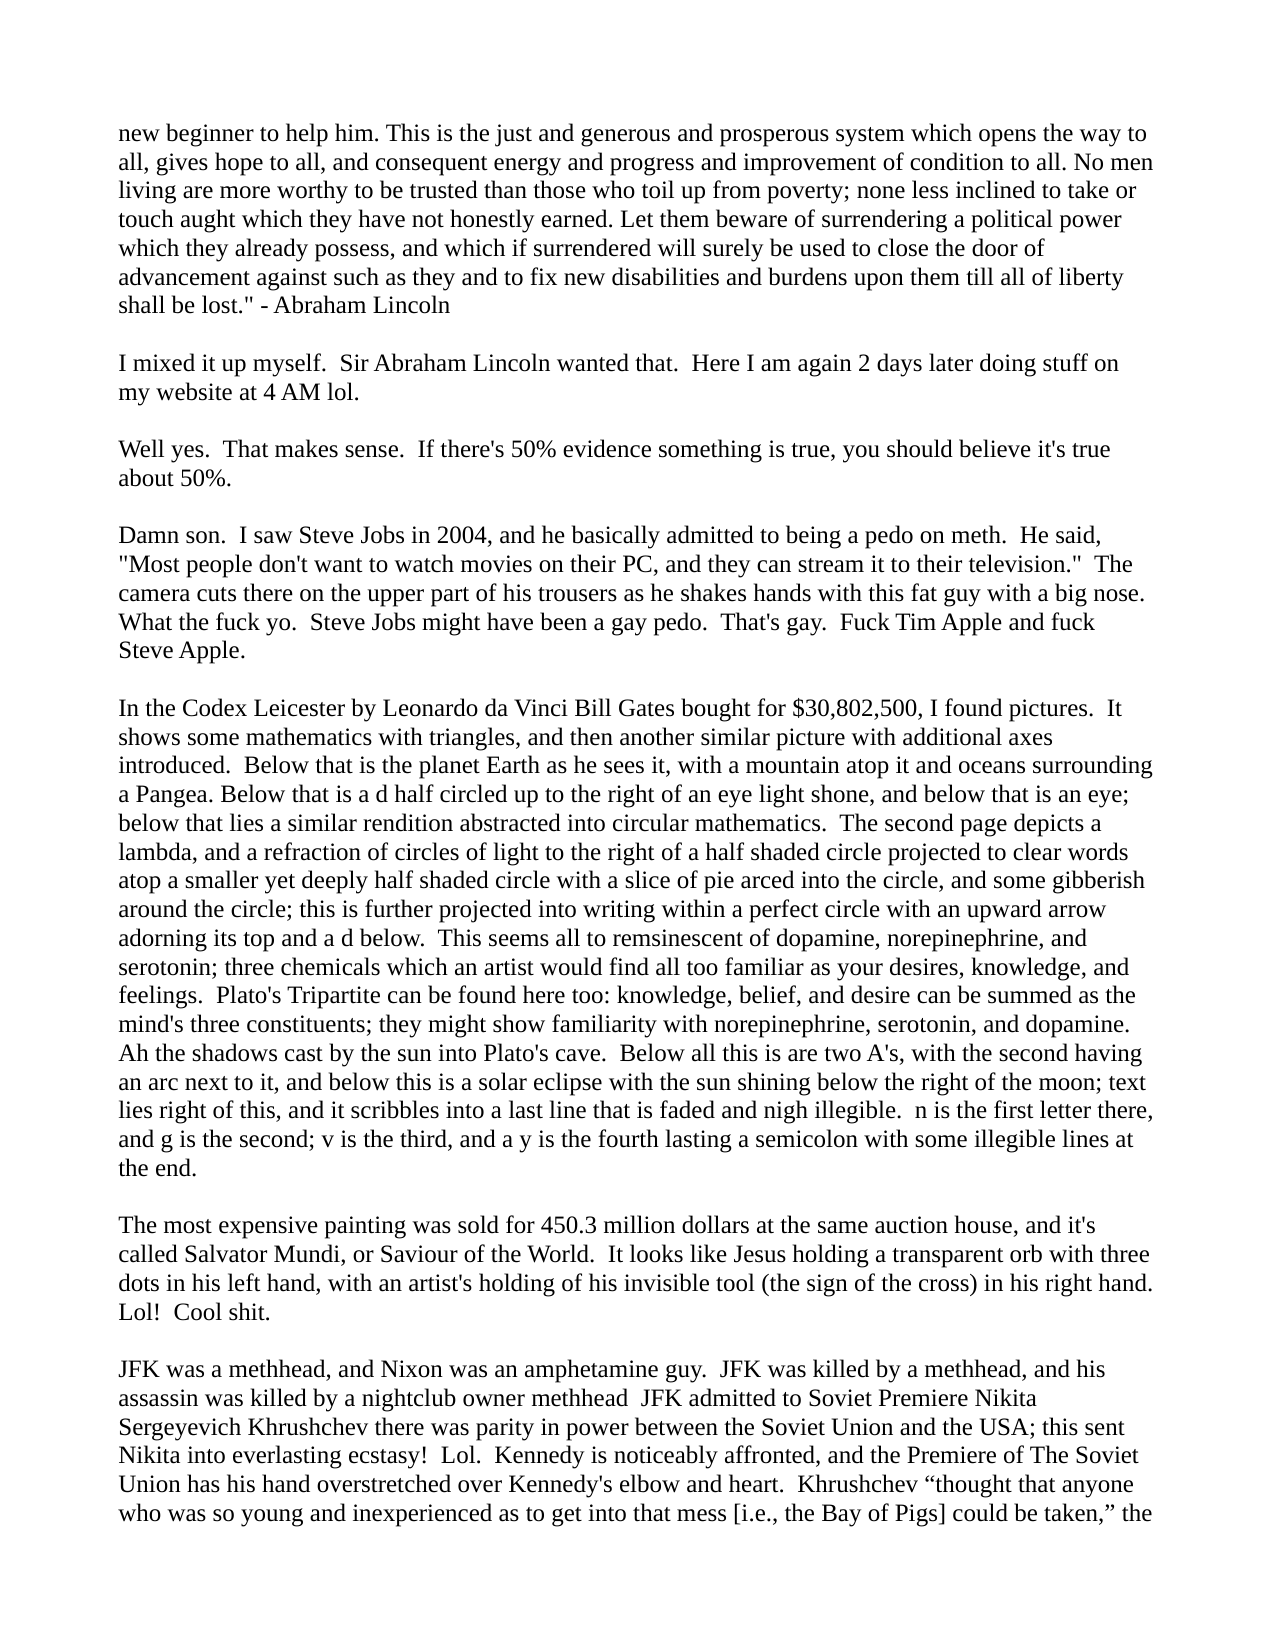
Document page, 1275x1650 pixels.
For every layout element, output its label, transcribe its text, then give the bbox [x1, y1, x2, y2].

text The most expensive painting was sold for 450.3 million dollars at the same auction house, and it's called Salvator Mundi, or Saviour of the World. It looks like Jesus holding a transparent orb with three dots in his left hand, with an artist's holding of his invisible tool (the sign of the cross) in his right hand. Lol! Cool shit. [118, 1211, 1157, 1326]
text JFK was a methhead, and Nixon was an amphetamine guy. JFK was killed by a methhead, and his assassin was killed by a nightclub owner methhead JFK admitted to Soviet Premiere Nikita Sergeyevich Khrushchev there was parity in power between the Soviet Union and the USA; this sent Nikita into everlasting ecstasy! Lol. Kennedy is noticeably affronted, and the Premiere of The Soviet Union has his hand overstretched over Kennedy's elbow and heart. Khrushchev “thought that anyone who was so young and inexperienced as to get into that mess [i.e., the Bay of Pigs] could be taken,” the [118, 1354, 1157, 1527]
text Well yes. That makes sense. If there's 50% evidence something is true, you should believe it's true about 50%. [118, 434, 1157, 492]
text I mixed it up myself. Sir Abraham Lincoln wanted that. Here I am again 2 days later doing stuff on my website at 4 AM lol. [118, 348, 1157, 406]
text In the Codex Leicester by Leonardo da Vinci Bill Gates bought for $30,802,500, I found pictures. It shows some mathematics with triangles, and then another similar picture with additional axes introduced. Below that is the planet Earth as he sees it, with a mountain atop it and oceans surrounding a Pangea. Below that is a d half circled up to the right of an eye light shone, and below that is an eye; below that lies a similar rendition abstracted into circular mathematics. The second page depicts a lambda, and a refraction of circles of light to the right of a half shaded circle projected to clear words atop a smaller yet deeply half shaded circle with a slice of pie arced into the circle, and some gibberish around the circle; this is further projected into writing within a perfect circle with an upward arrow adorning its top and a d below. This seems all to remsinescent of dopamine, norepinephrine, and serotonin; three chemicals which an artist would find all too familiar as your desires, knowledge, and feelings. Plato's Tripartite can be found here too: knowledge, belief, and desire can be summed as the mind's three constituents; they might show familiarity with norepinephrine, serotonin, and dopamine. Ah the shadows cast by the sun into Plato's cave. Below all this is are two A's, with the second having an arc next to it, and below this is a solar eclipse with the sun shining below the right of the moon; text lies right of this, and it scribbles into a last line that is faded and nigh illegible. n is the first letter there, and g is the second; v is the third, and a y is the fourth lasting a semicolon with some illegible lines at the end. [118, 693, 1157, 1182]
text new beginner to help him. This is the just and generous and prosperous system which opens the way to all, gives hope to all, and consequent energy and progress and improvement of condition to all. No men living are more worthy to be trusted than those who toil up from poverty; none less inclined to take or touch aught which they have not honestly earned. Let them beware of surrendering a political power which they already possess, and which if surrendered will surely be used to close the door of advancement against such as they and to fix new disabilities and burdens upon them till all of liberty shall be lost." - Abraham Lincoln [118, 118, 1157, 319]
text Damn son. I saw Steve Jobs in 2004, and he basically admitted to being a pedo on meth. He said, "Most people don't want to watch movies on their PC, and they can stream it to their television." The camera cuts there on the upper part of his trousers as he shakes hands with this fat guy with a big nose. What the fuck yo. Steve Jobs might have been a gay pedo. That's gay. Fuck Tim Apple and fuck Steve Apple. [118, 521, 1157, 664]
